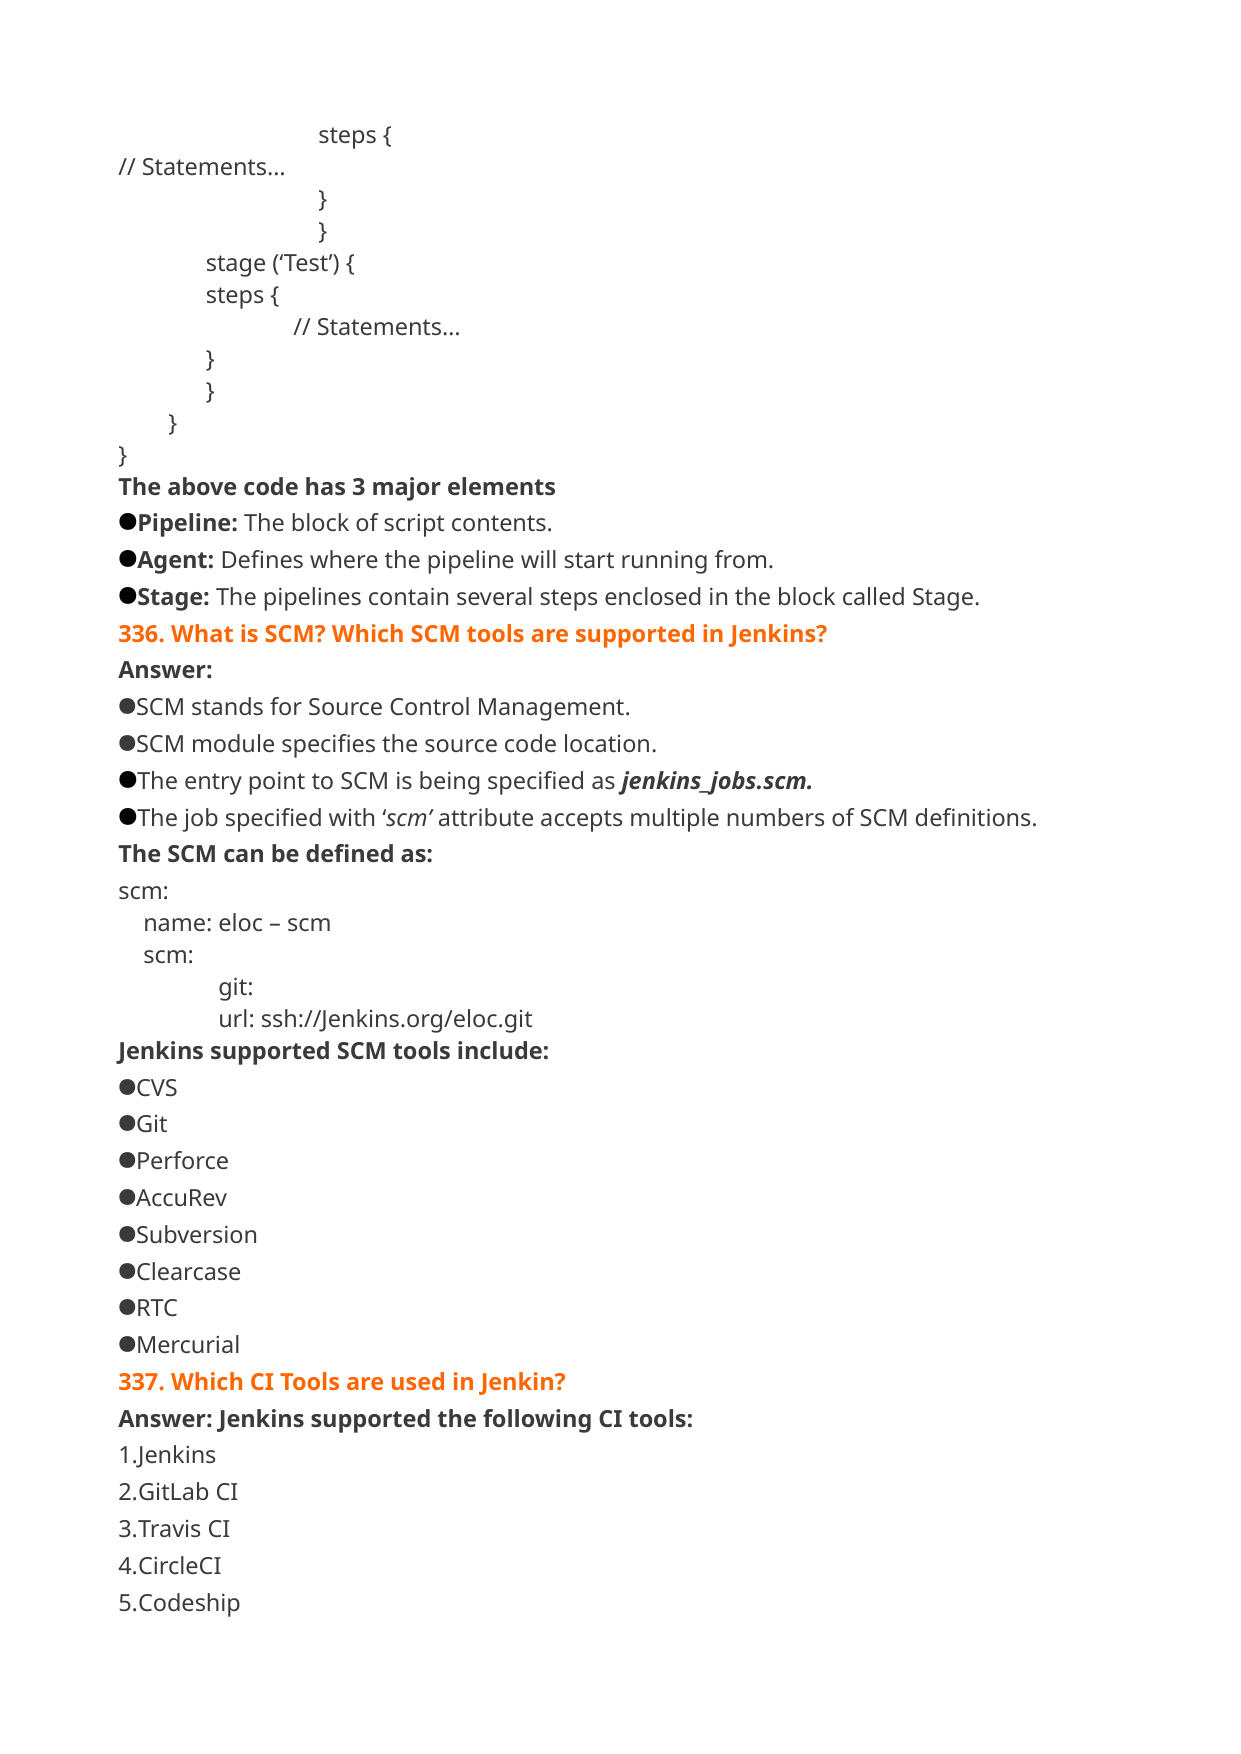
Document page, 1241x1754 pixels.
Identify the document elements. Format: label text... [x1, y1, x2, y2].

text git: [118, 970, 1122, 1002]
text scm: [118, 938, 1122, 970]
list CircleCI [118, 1549, 1122, 1581]
list Clearcase [118, 1255, 1122, 1287]
text The above code has 3 major elements [118, 470, 1122, 502]
text url: ssh://Jenkins.org/eloc.git [118, 1002, 1122, 1034]
text steps { [118, 118, 1122, 150]
list Pipeline: The block of script contents. [118, 507, 1122, 539]
list Codeship [118, 1586, 1122, 1618]
text scm: [118, 874, 1122, 906]
text } [118, 374, 1122, 406]
text // Statements… [118, 310, 1122, 342]
list Jenkins [118, 1439, 1122, 1471]
text // Statements… [118, 150, 1122, 182]
text steps { [118, 278, 1122, 310]
text } [118, 438, 1122, 470]
text Jenkins supported SCM tools include: [118, 1034, 1122, 1066]
text } [118, 342, 1122, 374]
text name: eloc – scm [118, 906, 1122, 938]
text 337. Which CI Tools are used in Jenkin? [118, 1365, 1122, 1397]
text } [118, 182, 1122, 214]
list SCM stands for Source Control Management. [118, 691, 1122, 722]
text stage (‘Test’) { [118, 246, 1122, 278]
list SCM module specifies the source code location. [118, 727, 1122, 759]
list The entry point to SCM is being specified as jenkins_jobs.scm. [118, 764, 1122, 796]
list Subversion [118, 1218, 1122, 1250]
list Agent: Defines where the pipeline will start running from. [118, 543, 1122, 575]
text Answer: [118, 654, 1122, 686]
list Mercurial [118, 1328, 1122, 1360]
text Answer: Jenkins supported the following CI tools: [118, 1402, 1122, 1434]
list Travis CI [118, 1512, 1122, 1544]
text } [118, 214, 1122, 246]
list Perforce [118, 1144, 1122, 1177]
list RTC [118, 1292, 1122, 1324]
list Git [118, 1108, 1122, 1140]
list The job specified with ‘scm’ attribute accepts multiple numbers of SCM definitions. [118, 801, 1122, 833]
list GitLab CI [118, 1476, 1122, 1507]
list CVS [118, 1071, 1122, 1103]
text } [118, 406, 1122, 438]
list AccuRev [118, 1181, 1122, 1213]
list Stage: The pipelines contain several steps enclosed in the block called Stage. [118, 580, 1122, 612]
text 336. What is SCM? Which SCM tools are supported in Jenkins? [118, 617, 1122, 649]
text The SCM can be defined as: [118, 838, 1122, 869]
